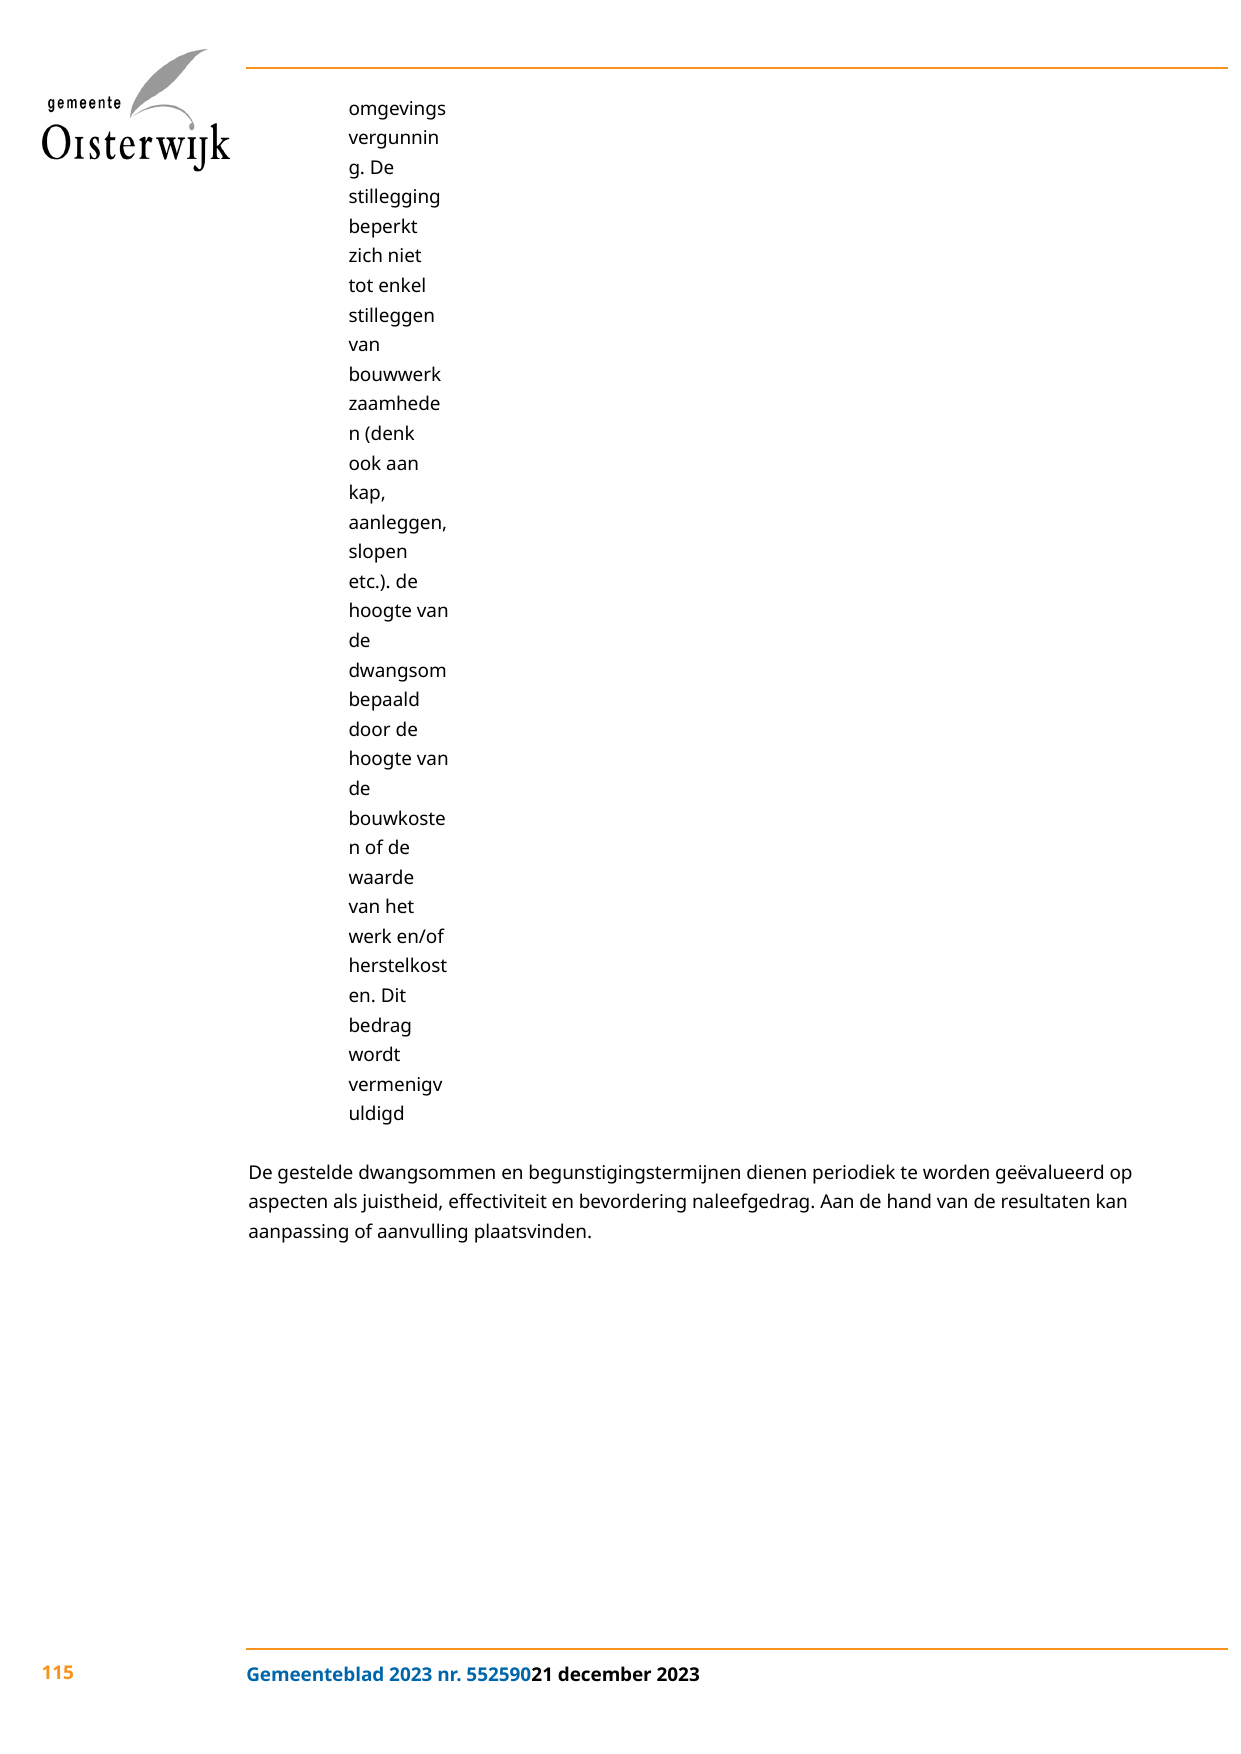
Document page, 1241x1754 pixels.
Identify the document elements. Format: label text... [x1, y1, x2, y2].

table_cell omgevingsvergunning. De stillegging beperkt zich niet tot enkel stilleggen van bouwwerkzaamheden (denk ook aan kap, aanleggen, slopen etc.). de hoogte van de dwangsom bepaald door de hoogte van de bouwkosten of de waarde van het werk en/of herstelkosten. Dit bedrag wordt vermenigvuldigd [348, 95, 449, 1126]
table_cell [1051, 95, 1152, 1126]
table_cell [449, 95, 750, 1126]
text De gestelde dwangsommen en begunstigingstermijnen dienen periodiek te worden geëvalueerd op aspecten als juistheid, effectiviteit en bevordering naleefgedrag. Aan de hand van de resultaten kan aanpassing of aanvulling plaatsvinden. [248, 1159, 1152, 1244]
table_cell [248, 95, 348, 1126]
table_cell [750, 95, 850, 1126]
picture [41, 47, 231, 172]
table_cell [850, 95, 1051, 1126]
